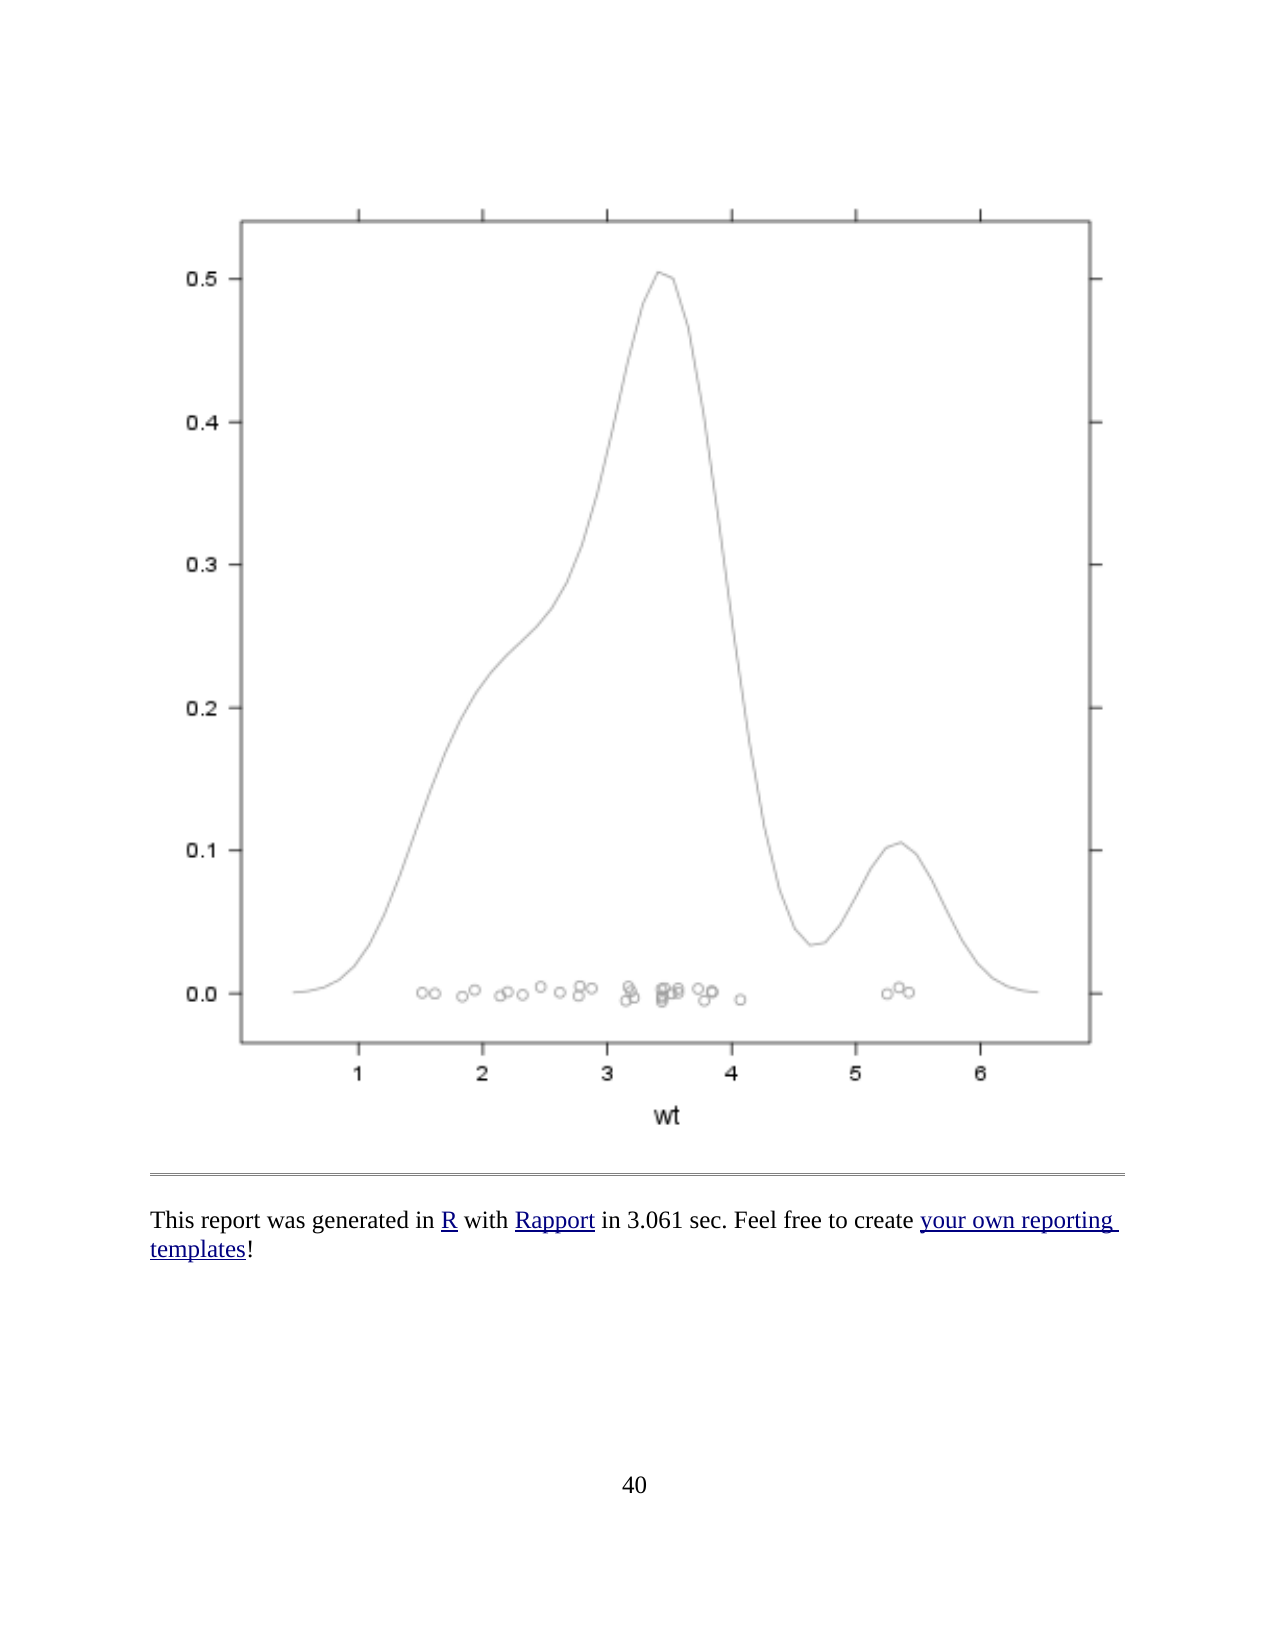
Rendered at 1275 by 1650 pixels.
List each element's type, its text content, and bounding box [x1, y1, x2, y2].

picture [150, 150, 1150, 1150]
text This report was generated in R with Rapport in 3.061 sec. Feel free to create your own reporting templates! [150, 1205, 1125, 1263]
